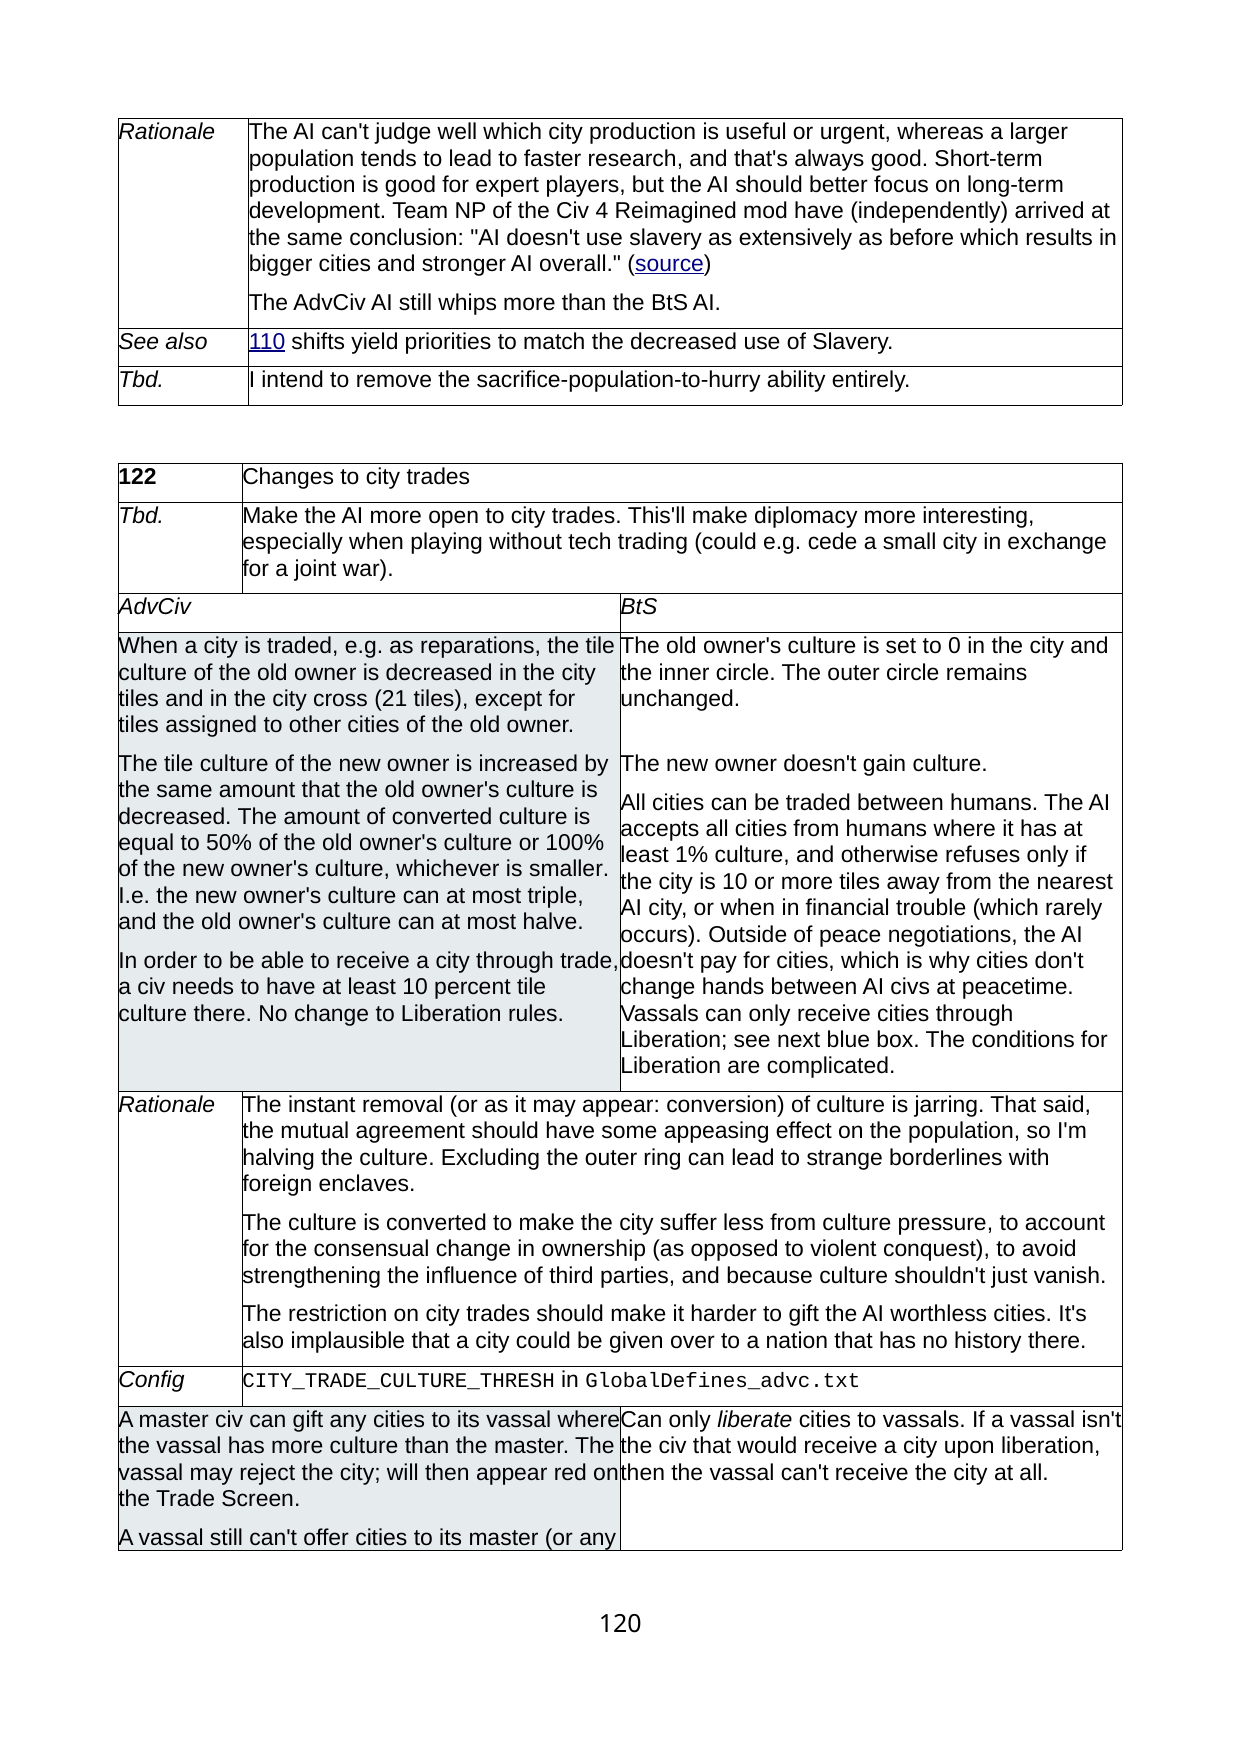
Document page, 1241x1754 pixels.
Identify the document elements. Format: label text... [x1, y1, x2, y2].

table_cell 110 shifts yield priorities to match the decreased use of Slavery. [249, 329, 1122, 366]
table_cell Can only liberate cities to vassals. If a vassal isn't the civ that would receive a city upon liberation, then the vassal can't receive the city at all. [621, 1407, 1122, 1550]
table_cell The old owner's culture is set to 0 in the city and the inner circle. The outer circle remains unchanged. The new owner doesn't gain culture. All cities can be traded between humans. The AI accepts all cities from humans where it has at least 1% culture, and otherwise refuses only if the city is 10 or more tiles away from the nearest AI city, or when in financial trouble (which rarely occurs). Outside of peace negotiations, the AI doesn't pay for cities, which is why cities don't change hands between AI civs at peacetime. Vassals can only receive cities through Liberation; see next blue box. The conditions for Liberation are complicated. [621, 633, 1122, 1091]
table_header 122 [119, 464, 242, 502]
table_header Changes to city trades [243, 464, 1122, 502]
table_cell The AI can't judge well which city production is useful or urgent, whereas a larger population tends to lead to faster research, and that's always good. Short-term production is good for expert players, but the AI should better focus on long-term development. Team NP of the Civ 4 Reimagined mod have (independently) arrived at the same conclusion: "AI doesn't use slavery as extensively as before which results in bigger cities and stronger AI overall." (source) The AdvCiv AI still whips more than the BtS AI. [249, 119, 1122, 327]
table_cell AdvCiv [119, 594, 620, 632]
table_cell A master civ can gift any cities to its vassal where the vassal has more culture than the master. The vassal may reject the city; will then appear red on the Trade Screen. A vassal still can't offer cities to its master (or any [119, 1407, 620, 1550]
table_cell The instant removal (or as it may appear: conversion) of culture is jarring. That said, the mutual agreement should have some appeasing effect on the population, so I'm halving the culture. Excluding the outer ring can lead to strange borderlines with foreign enclaves. The culture is converted to make the city suffer less from culture pressure, to account for the consensual change in ownership (as opposed to violent conquest), to avoid strengthening the influence of third parties, and because culture shouldn't just vanish. The restriction on city trades should make it harder to gift the AI worthless cities. It's also implausible that a city could be given over to a nation that has no history there. [243, 1092, 1122, 1366]
table_cell Make the AI more open to city trades. This'll make diplomacy more interesting, especially when playing without tech trading (could e.g. cede a small city in exchange for a joint war). [243, 503, 1122, 593]
table_cell See also [119, 329, 248, 366]
table_cell CITY_TRADE_CULTURE_THRESH in GlobalDefines_advc.txt [243, 1367, 1122, 1406]
table_cell When a city is traded, e.g. as reparations, the tile culture of the old owner is decreased in the city tiles and in the city cross (21 tiles), except for tiles assigned to other cities of the old owner. The tile culture of the new owner is increased by the same amount that the old owner's culture is decreased. The amount of converted culture is equal to 50% of the old owner's culture or 100% of the new owner's culture, whichever is smaller. I.e. the new owner's culture can at most triple, and the old owner's culture can at most halve. In order to be able to receive a city through trade, a civ needs to have at least 10 percent tile culture there. No change to Liberation rules. [119, 633, 620, 1091]
table_cell Tbd. [119, 503, 242, 593]
table_cell I intend to remove the sacrifice-population-to-hurry ability entirely. [249, 367, 1122, 405]
table_cell Rationale [119, 1092, 242, 1366]
table_cell Config [119, 1367, 242, 1406]
table_cell BtS [621, 594, 1122, 632]
table_cell Tbd. [119, 367, 248, 405]
table_cell Rationale [119, 119, 248, 327]
